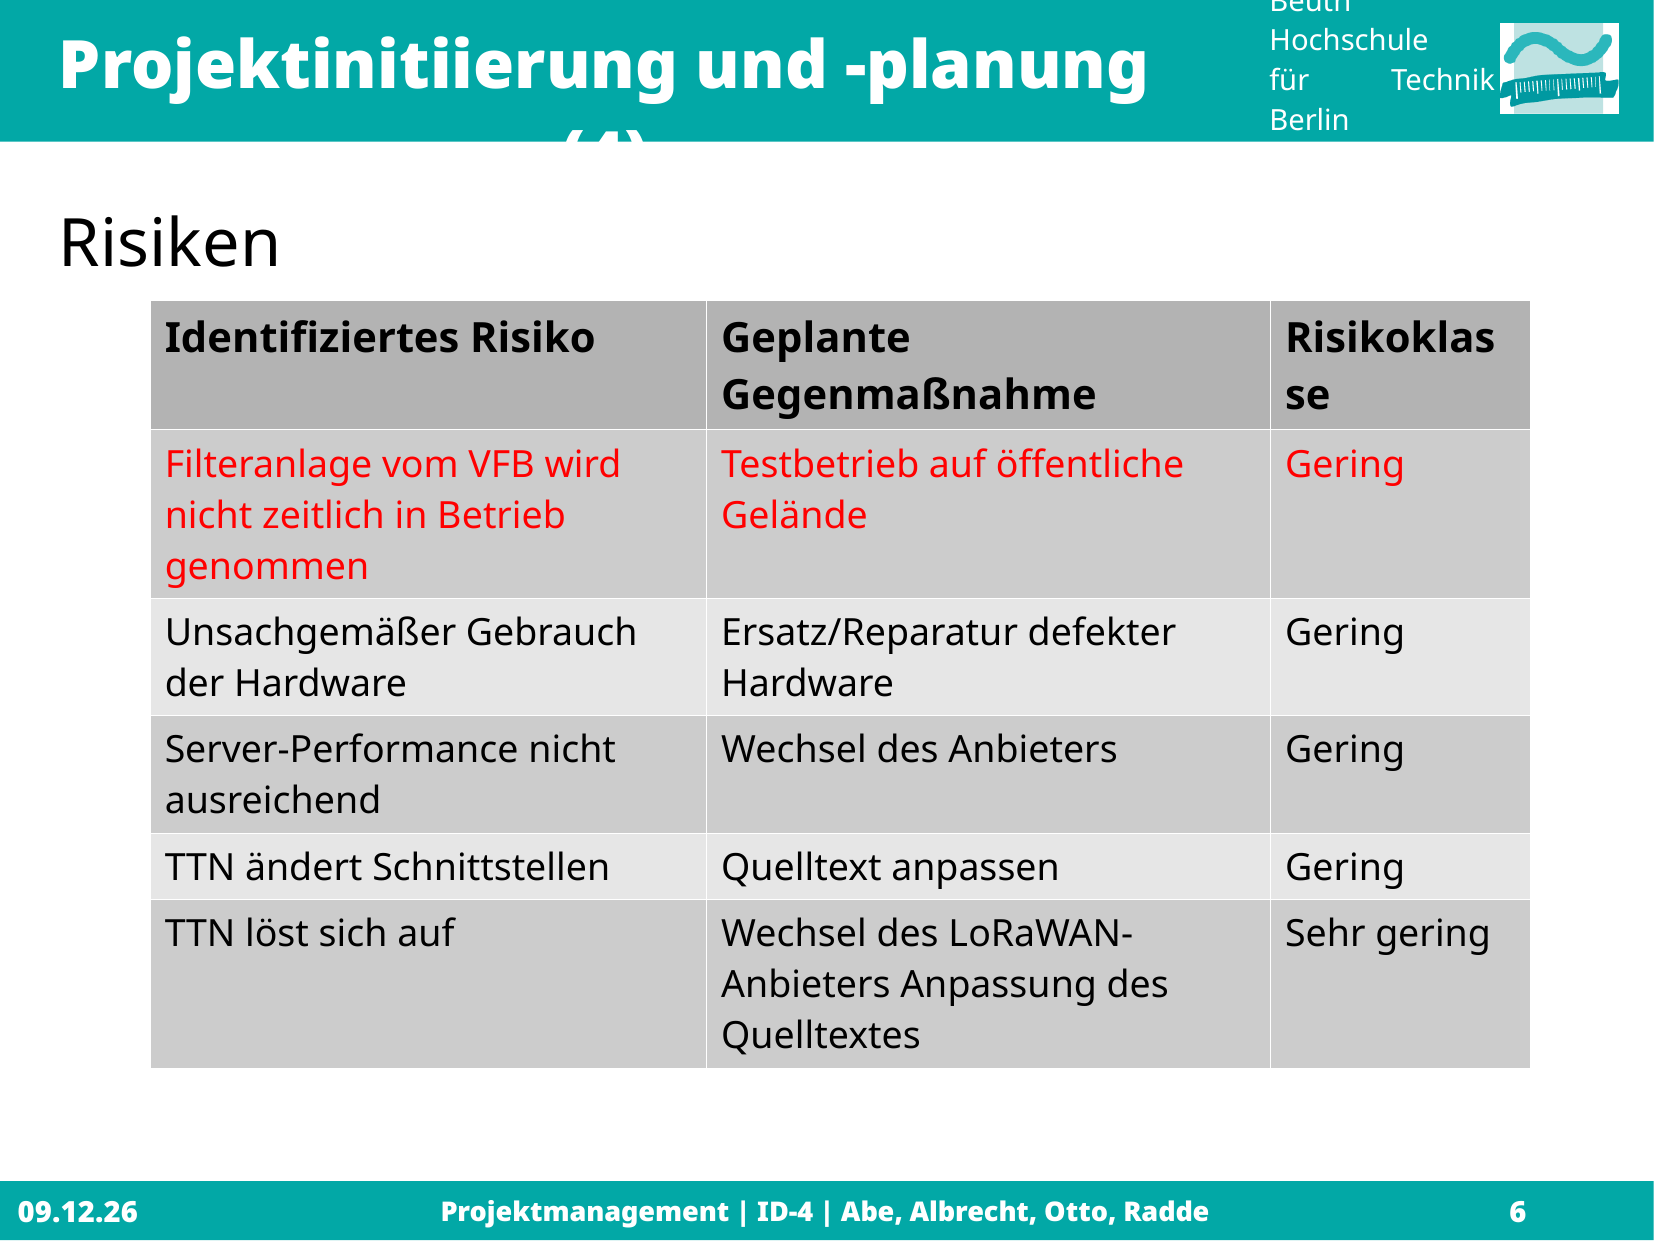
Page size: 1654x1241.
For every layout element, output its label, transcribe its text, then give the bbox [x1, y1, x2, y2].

table_cell Ersatz/Reparatur defekter Hardware [707, 599, 1270, 715]
table_header Identifiziertes Risiko [151, 301, 706, 429]
table_cell TTN löst sich auf [151, 900, 706, 1068]
picture [1500, 23, 1619, 114]
table_cell Testbetrieb auf öffentliche Gelände [707, 430, 1270, 598]
table_cell Wechsel des LoRaWAN- Anbieters Anpassung des Quelltextes [707, 900, 1270, 1068]
table_cell Sehr gering [1271, 900, 1530, 1068]
list Risiken [59, 195, 1595, 1126]
table_cell Wechsel des Anbieters [707, 716, 1270, 833]
table_cell Filteranlage vom VFB wird nicht zeitlich in Betrieb genommen [151, 430, 706, 598]
table_cell Gering [1271, 599, 1530, 715]
table_cell Quelltext anpassen [707, 834, 1270, 899]
table_cell Gering [1271, 430, 1530, 598]
table_cell TTN ändert Schnittstellen [151, 834, 706, 899]
table_cell Server-Performance nicht ausreichend [151, 716, 706, 833]
table_header Risikoklasse [1271, 301, 1530, 429]
table_cell Unsachgemäßer Gebrauch der Hardware [151, 599, 706, 715]
title Projektinitiierung und -planung (4) [59, 17, 1241, 125]
table_cell Gering [1271, 716, 1530, 833]
table_cell Gering [1271, 834, 1530, 899]
table_header Geplante Gegenmaßnahme [707, 301, 1270, 429]
